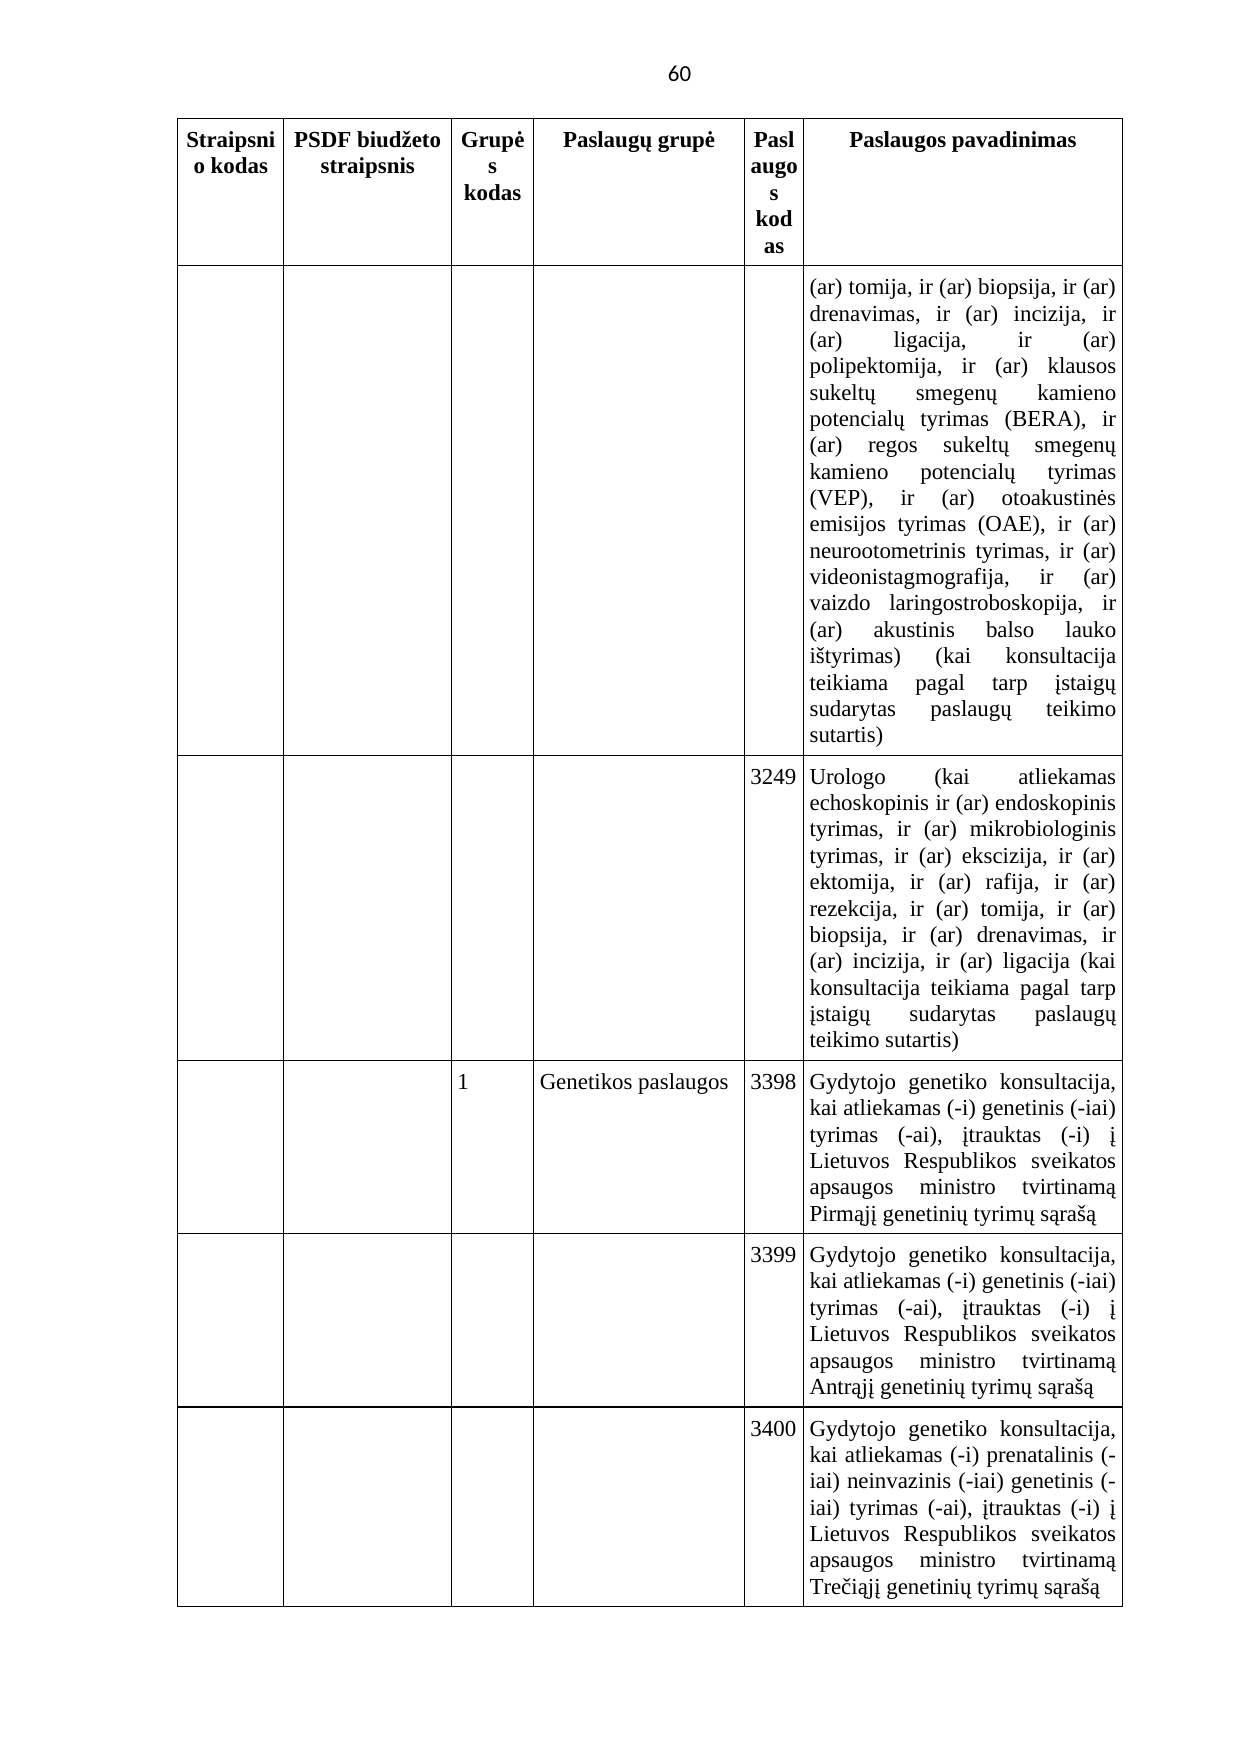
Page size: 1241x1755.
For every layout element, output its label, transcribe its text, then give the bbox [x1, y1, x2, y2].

table_cell [534, 266, 744, 755]
table_cell [745, 266, 803, 755]
table_cell (ar) tomija, ir (ar) biopsija, ir (ar) drenavimas, ir (ar) incizija, ir (ar) ligacija, ir (ar) polipektomija, ir (ar) klausos sukeltų smegenų kamieno potencialų tyrimas (BERA), ir (ar) regos sukeltų smegenų kamieno potencialų tyrimas (VEP), ir (ar) otoakustinės emisijos tyrimas (OAE), ir (ar) neurootometrinis tyrimas, ir (ar) videonistagmografija, ir (ar) vaizdo laringostroboskopija, ir (ar) akustinis balso lauko ištyrimas) (kai konsultacija teikiama pagal tarp įstaigų sudarytas paslaugų teikimo sutartis) [804, 266, 1122, 755]
table_cell 3400 [745, 1408, 803, 1606]
table_cell [452, 1234, 533, 1406]
table_header Grupės kodas [452, 119, 533, 265]
table_cell [178, 266, 283, 755]
table_cell 1 [452, 1061, 533, 1233]
table_header Paslaugų grupė [534, 119, 744, 265]
table_cell [284, 1061, 451, 1233]
table_cell Genetikos paslaugos [534, 1061, 744, 1233]
table_cell [452, 1408, 533, 1606]
table_cell Urologo (kai atliekamas echoskopinis ir (ar) endoskopinis tyrimas, ir (ar) mikrobiologinis tyrimas, ir (ar) ekscizija, ir (ar) ektomija, ir (ar) rafija, ir (ar) rezekcija, ir (ar) tomija, ir (ar) biopsija, ir (ar) drenavimas, ir (ar) incizija, ir (ar) ligacija (kai konsultacija teikiama pagal tarp įstaigų sudarytas paslaugų teikimo sutartis) [804, 756, 1122, 1060]
table_cell [284, 756, 451, 1060]
table_header PSDF biudžeto straipsnis [284, 119, 451, 265]
table_cell [452, 266, 533, 755]
table_cell Gydytojo genetiko konsultacija, kai atliekamas (-i) genetinis (-iai) tyrimas (-ai), įtrauktas (-i) į Lietuvos Respublikos sveikatos apsaugos ministro tvirtinamą Antrąjį genetinių tyrimų sąrašą [804, 1234, 1122, 1406]
table_cell [284, 266, 451, 755]
table_cell 3398 [745, 1061, 803, 1233]
table_cell [534, 1408, 744, 1606]
table_cell [178, 756, 283, 1060]
table_cell 3249 [745, 756, 803, 1060]
table_header Paslaugos kodas [745, 119, 803, 265]
table_cell [284, 1234, 451, 1406]
table_header Paslaugos pavadinimas [804, 119, 1122, 265]
table_cell 3399 [745, 1234, 803, 1406]
table_cell [178, 1408, 283, 1606]
table_cell Gydytojo genetiko konsultacija, kai atliekamas (-i) prenatalinis (-iai) neinvazinis (-iai) genetinis (-iai) tyrimas (-ai), įtrauktas (-i) į Lietuvos Respublikos sveikatos apsaugos ministro tvirtinamą Trečiąjį genetinių tyrimų sąrašą [804, 1408, 1122, 1606]
table_cell Gydytojo genetiko konsultacija, kai atliekamas (-i) genetinis (-iai) tyrimas (-ai), įtrauktas (-i) į Lietuvos Respublikos sveikatos apsaugos ministro tvirtinamą Pirmąjį genetinių tyrimų sąrašą [804, 1061, 1122, 1233]
table_cell [178, 1061, 283, 1233]
table_cell [534, 1234, 744, 1406]
table_header Straipsnio kodas [178, 119, 283, 265]
table_cell [284, 1408, 451, 1606]
table_cell [534, 756, 744, 1060]
table_cell [452, 756, 533, 1060]
table_cell [178, 1234, 283, 1406]
